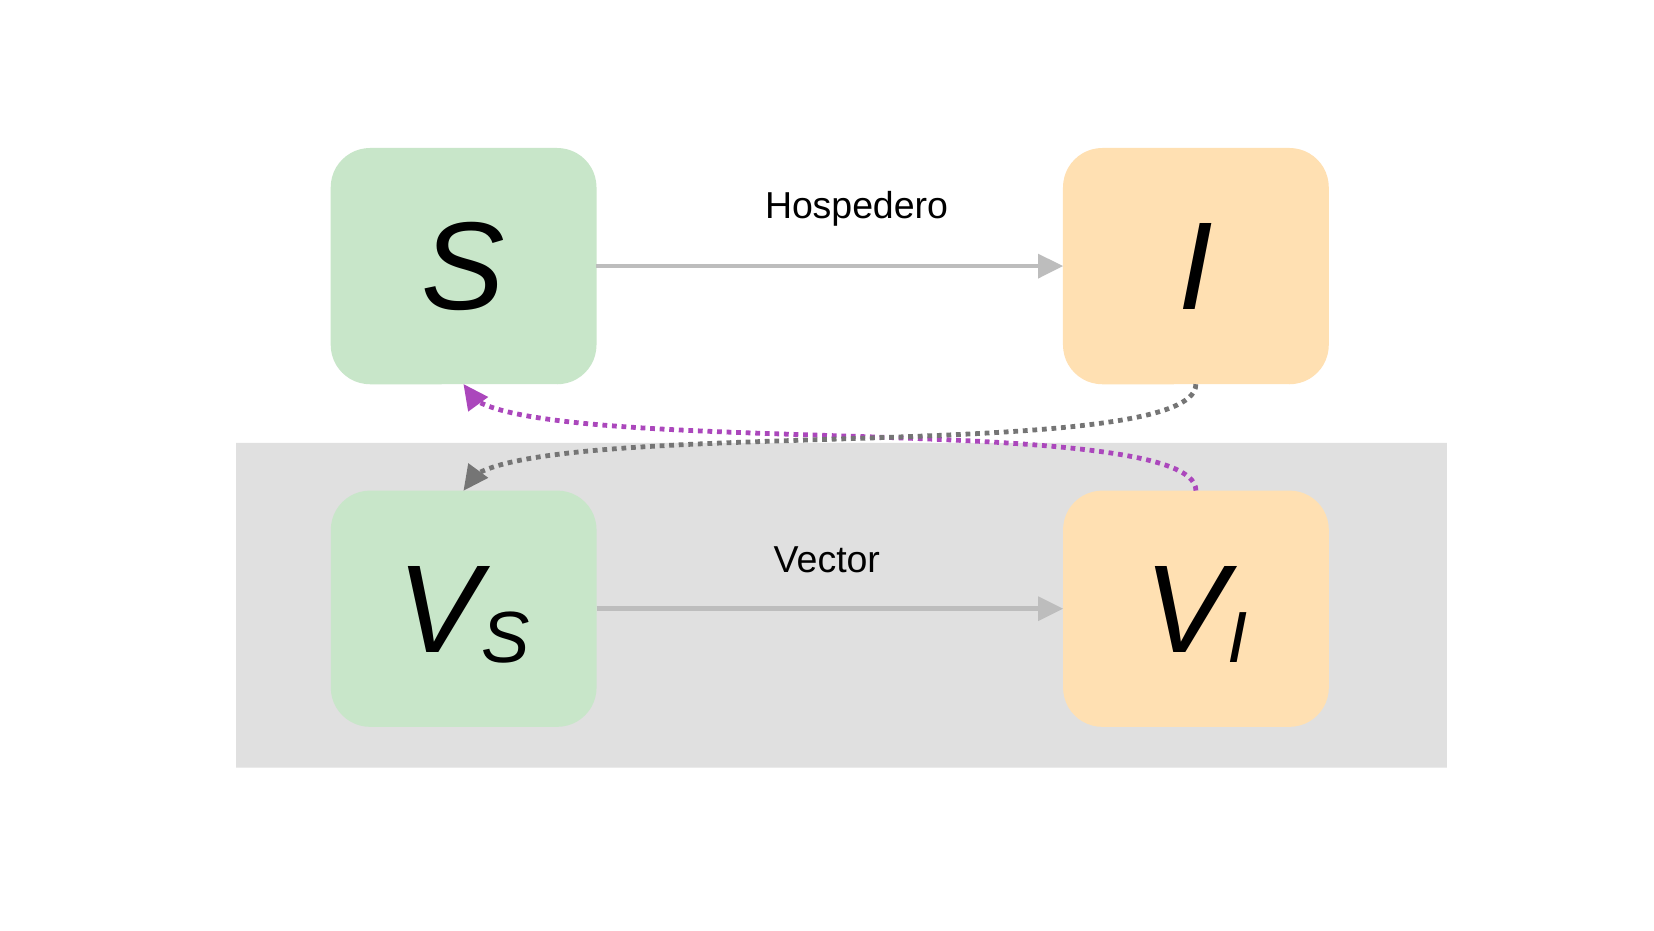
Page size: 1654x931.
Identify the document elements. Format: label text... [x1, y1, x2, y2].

text_box I [1062, 147, 1329, 385]
text_box [236, 442, 1447, 768]
text_box VI [1063, 490, 1329, 727]
text_box S [330, 147, 597, 385]
text_box Hospedero [531, 177, 1182, 234]
text_box VS [330, 490, 597, 727]
text_box Vector [501, 531, 1152, 589]
